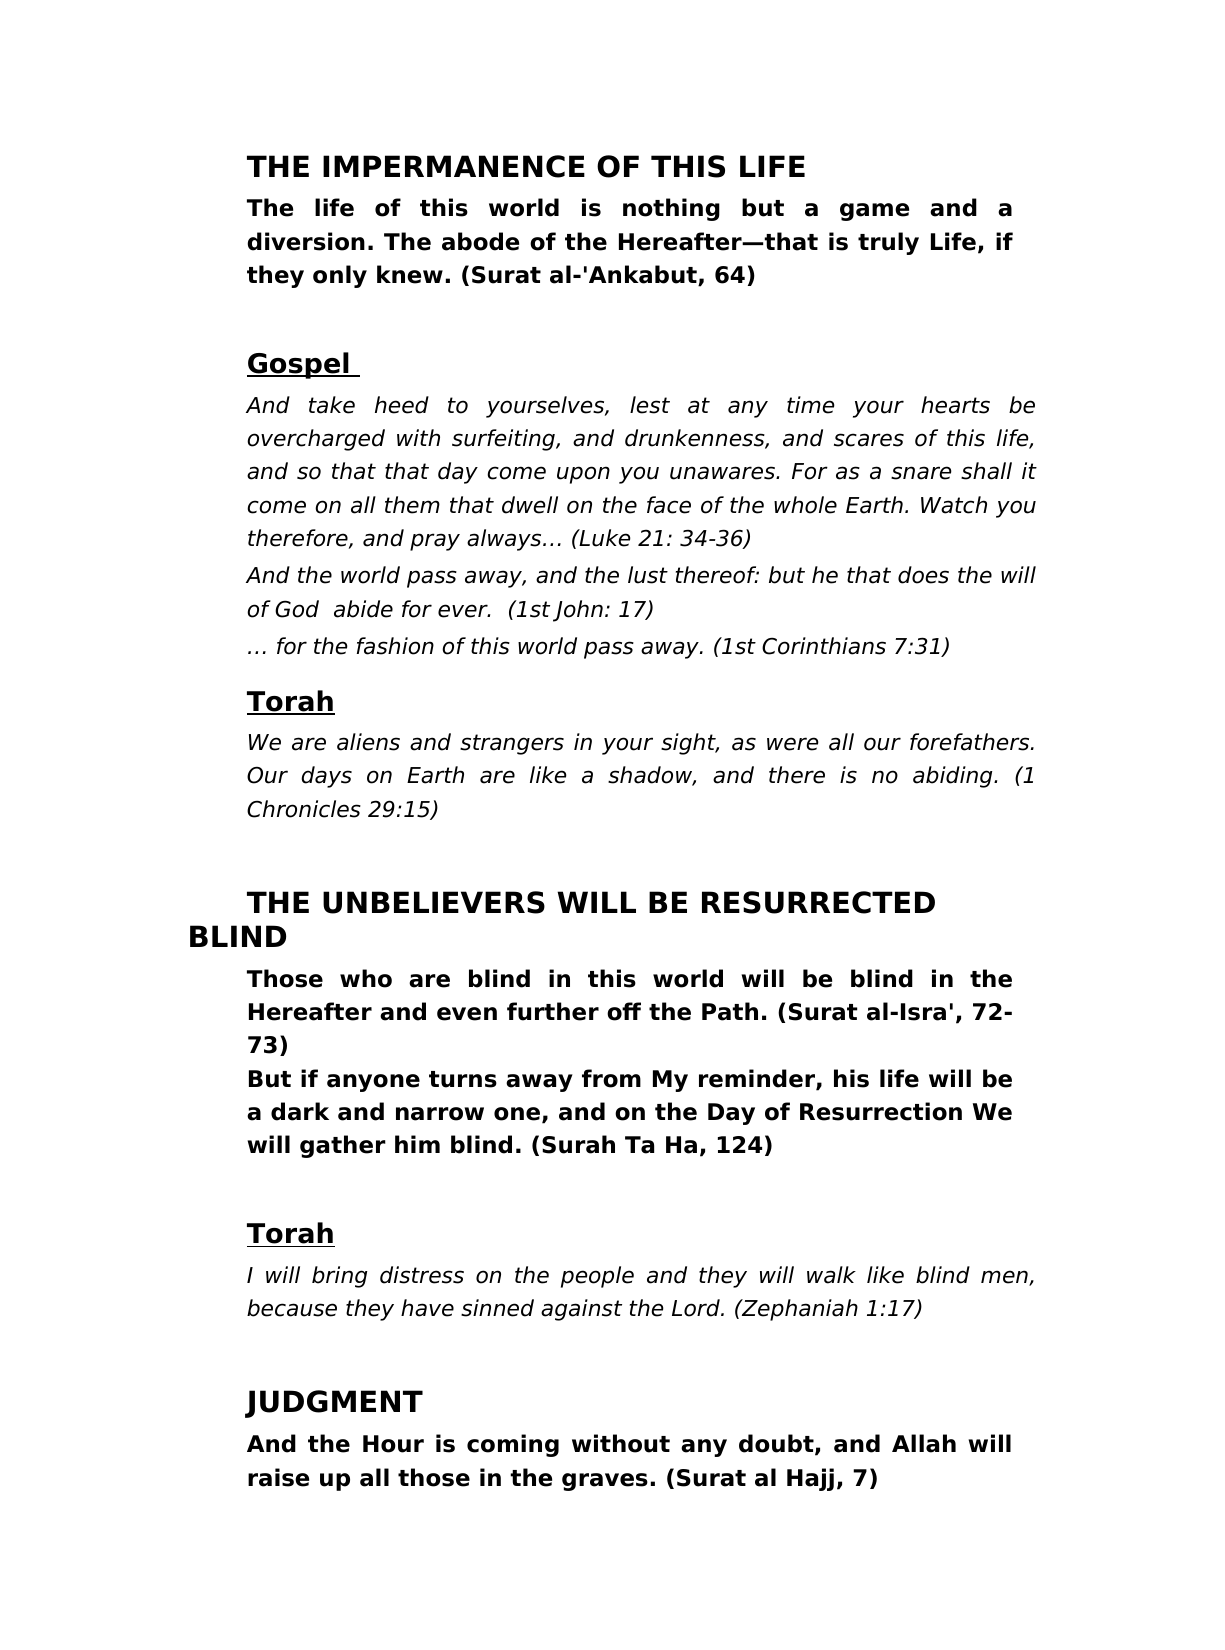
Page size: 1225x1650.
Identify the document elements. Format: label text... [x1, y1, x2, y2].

subtitle THE IMPERMANENCE OF THIS LIFE [187, 150, 1037, 184]
text I will bring distress on the people and they will walk like blind men, because they have sinned against the Lord. (Zephaniah 1:17) [247, 1257, 1037, 1323]
subtitle JUDGMENT [187, 1386, 1037, 1420]
text But if anyone turns away from My reminder, his life will be a dark and narrow one, and on the Day of Resurrection We will gather him blind. (Surah Ta Ha, 124) [247, 1061, 1014, 1161]
subtitle THE UNBELIEVERS WILL BE RESURRECTED BLIND [187, 886, 1037, 954]
text The life of this world is nothing but a game and a diversion. The abode of the Hereafter—that is truly Life, if they only knew. (Surat al-'Ankabut, 64) [247, 190, 1014, 290]
text We are aliens and strangers in your sight, as were all our forefathers. Our days on Earth are like a shadow, and there is no abiding. (1 Chronicles 29:15) [247, 724, 1037, 824]
text And take heed to yourselves, lest at any time your hearts be overcharged with surfeiting, and drunkenness, and scares of this life, and so that that day come upon you unawares. For as a snare shall it come on all them that dwell on the face of the whole Earth. Watch you therefore, and pray always… (Luke 21: 34-36) [247, 386, 1037, 553]
text Those who are blind in this world will be blind in the Hereafter and even further off the Path. (Surat al-Isra', 72-73) [247, 961, 1014, 1061]
subtitle Torah [187, 686, 1037, 718]
text … for the fashion of this world pass away. (1st Corinthians 7:31) [247, 628, 1037, 661]
subtitle Torah [187, 1219, 1037, 1250]
text And the world pass away, and the lust thereof: but he that does the will of God abide for ever. (1st John: 17) [247, 557, 1037, 624]
text And the Hour is coming without any doubt, and Allah will raise up all those in the graves. (Surat al Hajj, 7) [247, 1426, 1014, 1493]
subtitle Gospel [187, 348, 1037, 380]
